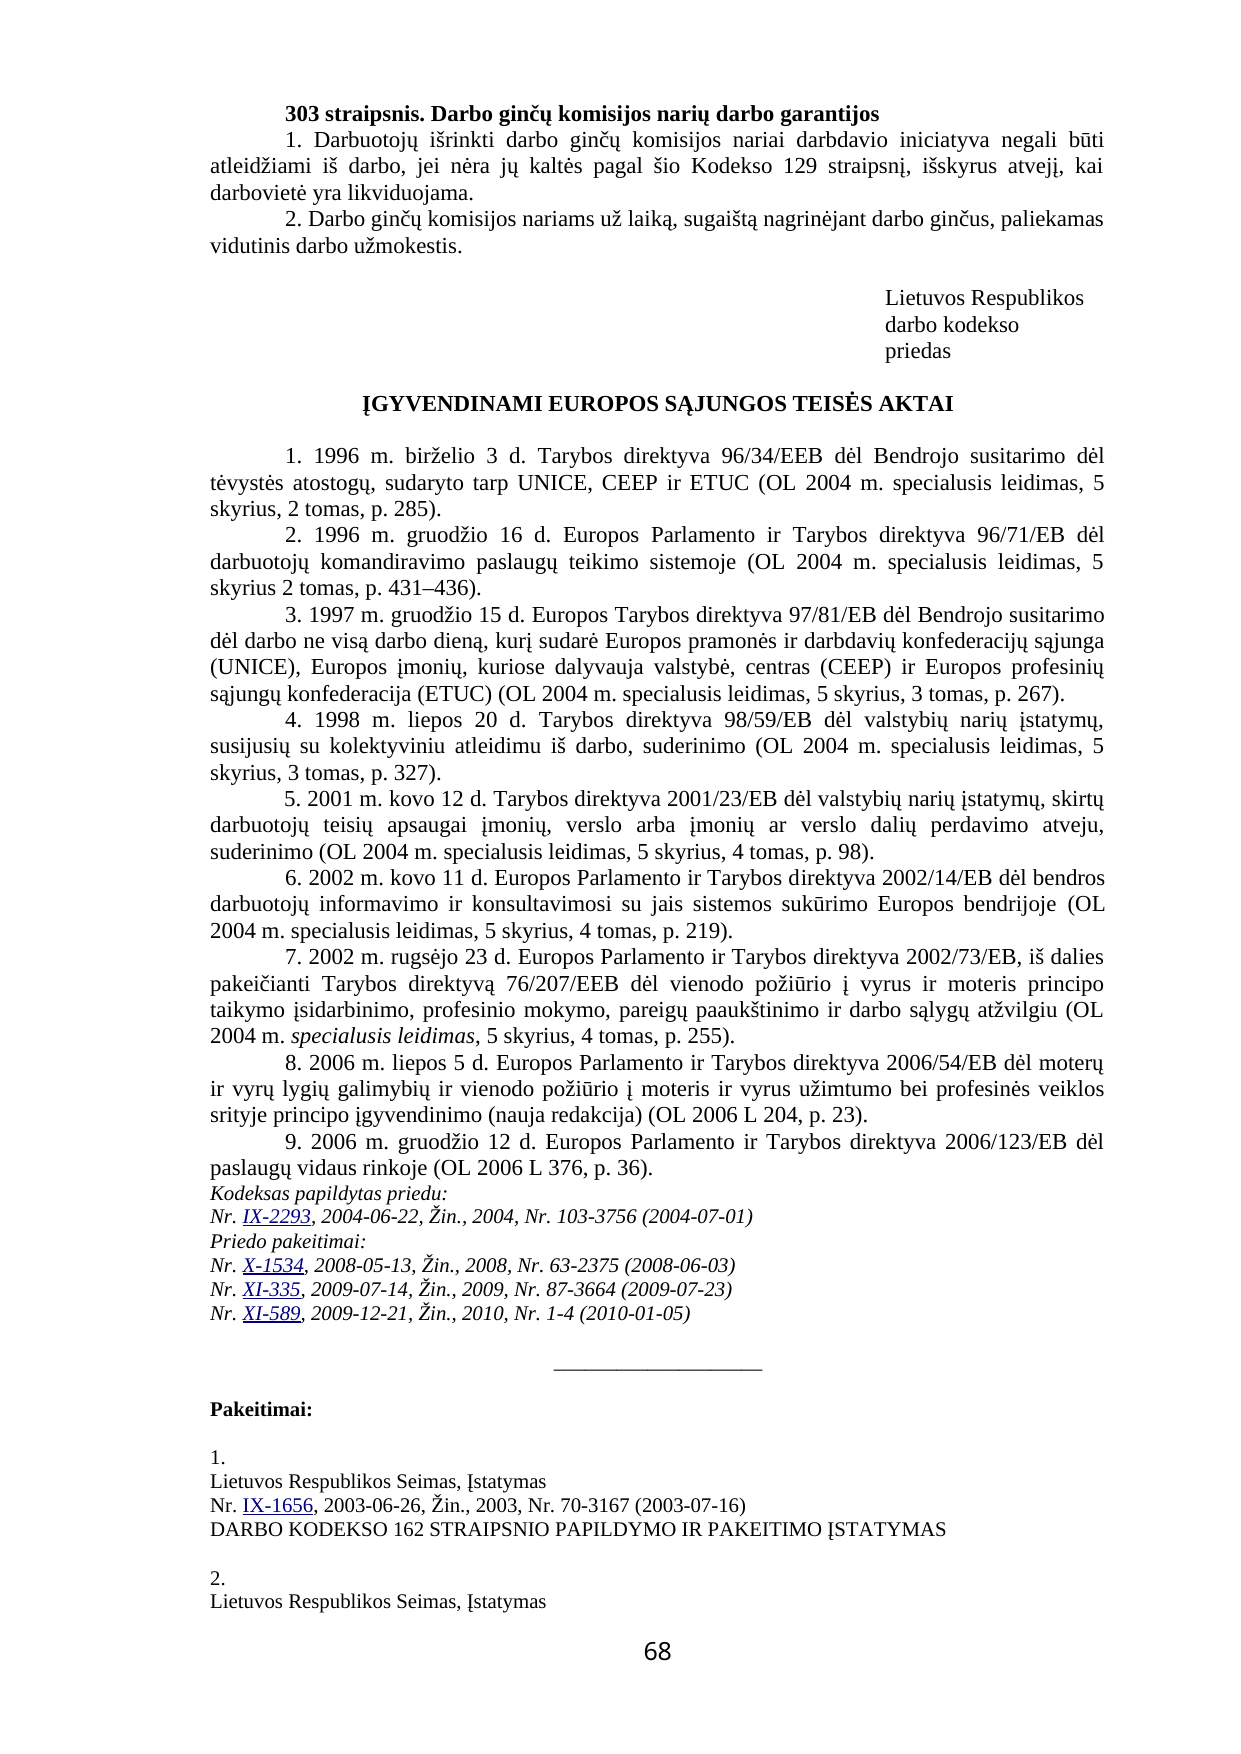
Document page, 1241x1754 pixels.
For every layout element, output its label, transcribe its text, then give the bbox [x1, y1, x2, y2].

text ____________________ [210, 1349, 1106, 1373]
text Nr. IX-2293, 2004-06-22, Žin., 2004, Nr. 103-3756 (2004-07-01) [210, 1204, 1106, 1228]
text 5. 2001 m. kovo 12 d. Tarybos direktyva 2001/23/EB dėl valstybių narių įstatymų, skirtų darbuotojų teisių apsaugai įmonių, verslo arba įmonių ar verslo dalių perdavimo atveju, suderinimo (OL 2004 m. specialusis leidimas, 5 skyrius, 4 tomas, p. 98). [210, 785, 1106, 864]
text Pakeitimai: [210, 1397, 1106, 1421]
text priedas [210, 337, 1106, 363]
text Kodeksas papildytas priedu: [210, 1180, 1106, 1204]
text DARBO KODEKSO 162 STRAIPSNIO PAPILDYMO IR PAKEITIMO ĮSTATYMAS [210, 1517, 1106, 1541]
text Nr. IX-1656, 2003-06-26, Žin., 2003, Nr. 70-3167 (2003-07-16) [210, 1493, 1106, 1517]
text 7. 2002 m. rugsėjo 23 d. Europos Parlamento ir Tarybos direktyva 2002/73/EB, iš dalies pakeičianti Tarybos direktyvą 76/207/EEB dėl vienodo požiūrio į vyrus ir moteris principo taikymo įsidarbinimo, profesinio mokymo, pareigų paaukštinimo ir darbo sąlygų atžvilgiu (OL 2004 m. specialusis leidimas, 5 skyrius, 4 tomas, p. 255). [210, 943, 1106, 1049]
text Priedo pakeitimai: [210, 1228, 1106, 1253]
text 9. 2006 m. gruodžio 12 d. Europos Parlamento ir Tarybos direktyva 2006/123/EB dėl paslaugų vidaus rinkoje (OL 2006 L 376, p. 36). [210, 1128, 1106, 1180]
text Nr. XI-335, 2009-07-14, Žin., 2009, Nr. 87-3664 (2009-07-23) [210, 1277, 1106, 1301]
text 1. 1996 m. birželio 3 d. Tarybos direktyva 96/34/EEB dėl Bendrojo susitarimo dėl tėvystės atostogų, sudaryto tarp UNICE, CEEP ir ETUC (OL 2004 m. specialusis leidimas, 5 skyrius, 2 tomas, p. 285). [210, 442, 1106, 522]
text 3. 1997 m. gruodžio 15 d. Europos Tarybos direktyva 97/81/EB dėl Bendrojo susitarimo dėl darbo ne visą darbo dieną, kurį sudarė Europos pramonės ir darbdavių konfederacijų sąjunga (UNICE), Europos įmonių, kuriose dalyvauja valstybė, centras (CEEP) ir Europos profesinių sąjungų konfederacija (ETUC) (OL 2004 m. specialusis leidimas, 5 skyrius, 3 tomas, p. 267). [210, 601, 1106, 706]
text 1. Darbuotojų išrinkti darbo ginčų komisijos nariai darbdavio iniciatyva negali būti atleidžiami iš darbo, jei nėra jų kaltės pagal šio Kodekso 129 straipsnį, išskyrus atvejį, kai darbovietė yra likviduojama. [210, 126, 1106, 205]
text 6. 2002 m. kovo 11 d. Europos Parlamento ir Tarybos direktyva 2002/14/EB dėl bendros darbuotojų informavimo ir konsultavimosi su jais sistemos sukūrimo Europos bendrijoje (OL 2004 m. specialusis leidimas, 5 skyrius, 4 tomas, p. 219). [210, 864, 1106, 943]
subtitle ĮGYVENDINAMI EUROPOS SĄJUNGOS TEISĖS AKTAI [210, 390, 1106, 416]
text 303 straipsnis. Darbo ginčų komisijos narių darbo garantijos [210, 100, 1106, 126]
text 2. Darbo ginčų komisijos nariams už laiką, sugaištą nagrinėjant darbo ginčus, paliekamas vidutinis darbo užmokestis. [210, 205, 1106, 258]
text Lietuvos Respublikos Seimas, Įstatymas [210, 1469, 1106, 1493]
text Lietuvos Respublikos Seimas, Įstatymas [210, 1589, 1106, 1613]
text 4. 1998 m. liepos 20 d. Tarybos direktyva 98/59/EB dėl valstybių narių įstatymų, susijusių su kolektyviniu atleidimu iš darbo, suderinimo (OL 2004 m. specialusis leidimas, 5 skyrius, 3 tomas, p. 327). [210, 706, 1106, 785]
text Nr. XI-589, 2009-12-21, Žin., 2010, Nr. 1-4 (2010-01-05) [210, 1301, 1106, 1325]
text 1. [210, 1445, 1106, 1469]
text darbo kodekso [285, 311, 1106, 337]
text Lietuvos Respublikos [810, 284, 1106, 311]
text Nr. X-1534, 2008-05-13, Žin., 2008, Nr. 63-2375 (2008-06-03) [210, 1253, 1106, 1277]
text 2. 1996 m. gruodžio 16 d. Europos Parlamento ir Tarybos direktyva 96/71/EB dėl darbuotojų komandiravimo paslaugų teikimo sistemoje (OL 2004 m. specialusis leidimas, 5 skyrius 2 tomas, p. 431–436). [210, 522, 1106, 601]
text 8. 2006 m. liepos 5 d. Europos Parlamento ir Tarybos direktyva 2006/54/EB dėl moterų ir vyrų lygių galimybių ir vienodo požiūrio į moteris ir vyrus užimtumo bei profesinės veiklos srityje principo įgyvendinimo (nauja redakcija) (OL 2006 L 204, p. 23). [210, 1049, 1106, 1128]
text 2. [210, 1565, 1106, 1589]
